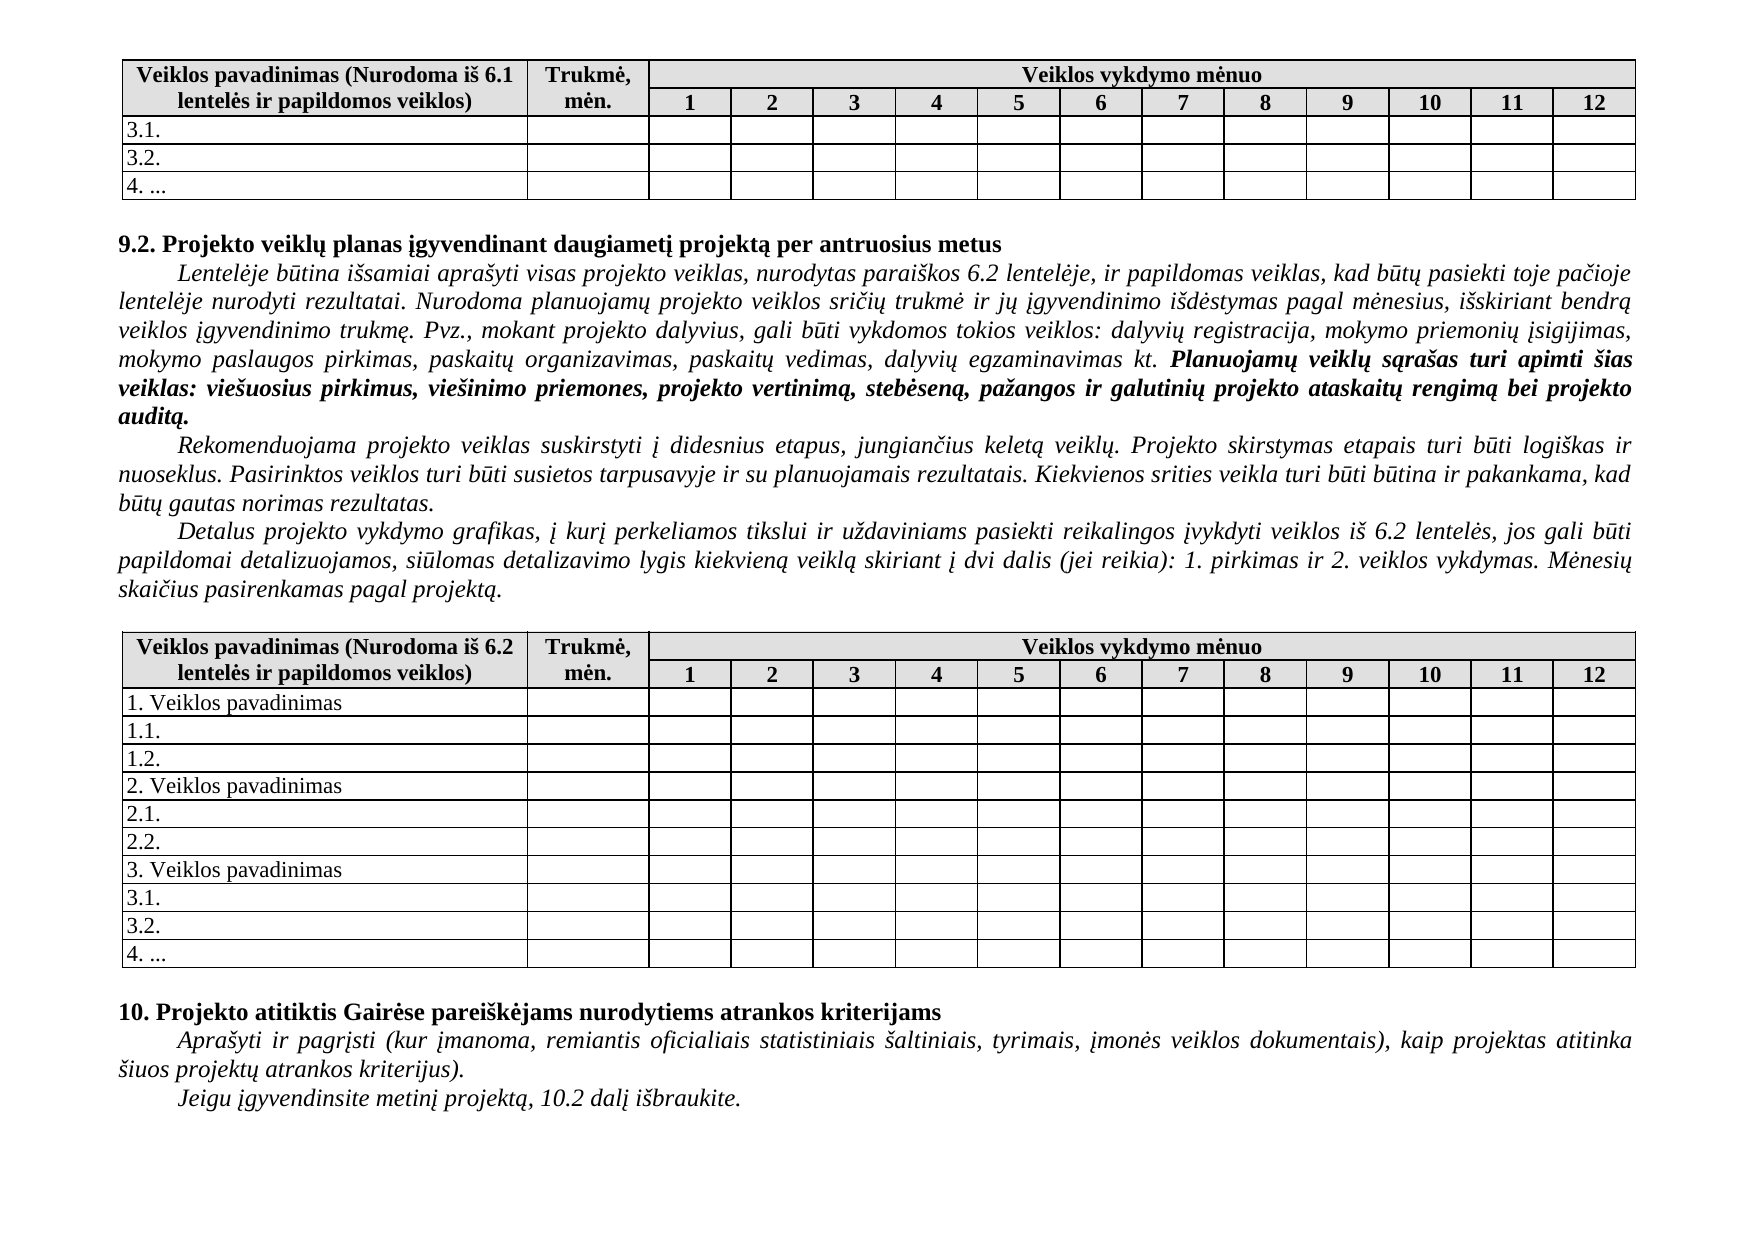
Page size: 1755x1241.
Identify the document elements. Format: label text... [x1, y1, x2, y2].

table_cell [1143, 773, 1223, 799]
table_cell [528, 117, 648, 143]
table_cell [1554, 884, 1635, 911]
table_cell 3 [814, 89, 895, 115]
table_cell [1143, 940, 1223, 966]
table_cell [732, 856, 812, 883]
table_cell [650, 884, 730, 911]
table_cell 10 [1390, 89, 1470, 115]
table_cell [1307, 117, 1388, 143]
table_cell [1143, 828, 1223, 855]
table_cell [1225, 773, 1306, 799]
table_cell [1554, 172, 1635, 199]
table_cell [650, 940, 730, 966]
table_cell [814, 745, 895, 771]
table_cell [528, 801, 648, 827]
table_cell 3 [814, 661, 895, 687]
table_cell [1472, 717, 1552, 743]
table_cell [1554, 828, 1635, 855]
table_cell [650, 745, 730, 771]
table_cell [1061, 828, 1141, 855]
table_cell [1390, 773, 1470, 799]
table_cell [978, 117, 1059, 143]
table_cell [650, 912, 730, 938]
table_cell [1225, 912, 1306, 938]
table_cell [896, 145, 977, 171]
table_cell [1061, 912, 1141, 938]
table_cell [1472, 912, 1552, 938]
table_cell [1554, 689, 1635, 715]
table_cell [1307, 773, 1388, 799]
table_cell 3.2. [123, 912, 527, 938]
table_cell 12 [1554, 89, 1635, 115]
table_cell [1061, 689, 1141, 715]
table_cell [1307, 801, 1388, 827]
table_cell [732, 828, 812, 855]
table_cell 2. Veiklos pavadinimas [123, 773, 527, 799]
table_cell [814, 884, 895, 911]
table_cell [896, 912, 977, 938]
table_cell [1307, 717, 1388, 743]
table_cell [896, 773, 977, 799]
table_cell [978, 172, 1059, 199]
table_cell [896, 801, 977, 827]
table_cell [1225, 856, 1306, 883]
table_cell 2 [732, 89, 812, 115]
table_cell 4 [896, 89, 977, 115]
table_cell [732, 884, 812, 911]
table_cell [978, 801, 1059, 827]
table_cell [1472, 172, 1552, 199]
text 9.2. Projekto veiklų planas įgyvendinant daugiametį projektą per antruosius metus [118, 229, 1636, 258]
table_cell [732, 745, 812, 771]
table_cell [1061, 117, 1141, 143]
table_cell 1. Veiklos pavadinimas [123, 689, 527, 715]
table_cell [896, 828, 977, 855]
table_cell [1143, 884, 1223, 911]
table_cell [528, 717, 648, 743]
table_cell [814, 773, 895, 799]
text Lentelėje būtina išsamiai aprašyti visas projekto veiklas, nurodytas paraiškos 6.2 lentelėje, ir papildomas veiklas, kad būtų pasiekti toje pačioje lentelėje nurodyti rezultatai. Nurodoma planuojamų projekto veiklos sričių trukmė ir jų įgyvendinimo išdėstymas pagal mėnesius, išskiriant bendrą veiklos įgyvendinimo trukmę. Pvz., mokant projekto dalyvius, gali būti vykdomos tokios veiklos: dalyvių registracija, mokymo priemonių įsigijimas, mokymo paslaugos pirkimas, paskaitų organizavimas, paskaitų vedimas, dalyvių egzaminavimas kt. Planuojamų veiklų sąrašas turi apimti šias veiklas: viešuosius pirkimus, viešinimo priemones, projekto vertinimą, stebėseną, pažangos ir galutinių projekto ataskaitų rengimą bei projekto auditą. [118, 258, 1636, 430]
table_cell [1554, 745, 1635, 771]
table_cell [1307, 145, 1388, 171]
table_cell [978, 145, 1059, 171]
table_cell [1554, 912, 1635, 938]
table_header Veiklos pavadinimas (Nurodoma iš 6.1 lentelės ir papildomos veiklos) [123, 61, 527, 115]
table_cell [1390, 828, 1470, 855]
table_cell [1390, 145, 1470, 171]
table_cell [1061, 745, 1141, 771]
table_cell [528, 145, 648, 171]
table_cell [1307, 940, 1388, 966]
table_cell [528, 884, 648, 911]
table_cell [1061, 856, 1141, 883]
table_cell [896, 117, 977, 143]
table_cell [1472, 689, 1552, 715]
table_cell [814, 145, 895, 171]
table_cell [528, 912, 648, 938]
table_cell [732, 717, 812, 743]
table_cell [1225, 801, 1306, 827]
table_cell [814, 117, 895, 143]
table_cell [814, 801, 895, 827]
table_header Veiklos vykdymo mėnuo [650, 61, 1635, 87]
table_cell [978, 856, 1059, 883]
table_cell [1390, 717, 1470, 743]
table_cell [650, 117, 730, 143]
table_cell [1554, 117, 1635, 143]
table_cell [1472, 856, 1552, 883]
table_cell [1307, 745, 1388, 771]
table_cell [978, 828, 1059, 855]
table_cell 3.2. [123, 145, 527, 171]
table_cell [814, 856, 895, 883]
table_cell [1472, 940, 1552, 966]
table_cell [732, 117, 812, 143]
table_cell 10 [1390, 661, 1470, 687]
table_cell [1143, 745, 1223, 771]
table_cell [814, 172, 895, 199]
table_cell [1143, 145, 1223, 171]
table_cell [1390, 856, 1470, 883]
table_cell [1472, 828, 1552, 855]
table_cell [978, 717, 1059, 743]
table_cell 2.1. [123, 801, 527, 827]
table_cell [1225, 717, 1306, 743]
table_cell 1.2. [123, 745, 527, 771]
table_cell [1143, 117, 1223, 143]
table_cell 4 [896, 661, 977, 687]
table_cell [1390, 172, 1470, 199]
table_cell 2.2. [123, 828, 527, 855]
table_cell [528, 940, 648, 966]
table_cell [814, 689, 895, 715]
table_cell [896, 884, 977, 911]
table_cell [732, 940, 812, 966]
table_cell 6 [1061, 89, 1141, 115]
table_cell [1225, 689, 1306, 715]
table_cell [1554, 145, 1635, 171]
table_cell [1225, 117, 1306, 143]
table_cell [814, 717, 895, 743]
table_cell 11 [1472, 661, 1552, 687]
table_cell [896, 717, 977, 743]
table_cell [1061, 884, 1141, 911]
table_cell 1 [650, 89, 730, 115]
table_header Trukmė, mėn. [528, 633, 648, 687]
table_cell [650, 801, 730, 827]
table_cell [1390, 745, 1470, 771]
table_cell [1061, 773, 1141, 799]
table_cell [650, 689, 730, 715]
table_cell [978, 745, 1059, 771]
table_cell [1225, 884, 1306, 911]
table_cell [1554, 856, 1635, 883]
table_header Trukmė, mėn. [528, 61, 648, 115]
table_cell [732, 912, 812, 938]
table_cell [1472, 117, 1552, 143]
table_cell [1307, 828, 1388, 855]
table_cell [1143, 856, 1223, 883]
table_cell [650, 773, 730, 799]
table_cell [650, 856, 730, 883]
table_cell [814, 828, 895, 855]
table_cell [1143, 172, 1223, 199]
table_cell [978, 884, 1059, 911]
table_cell [1472, 884, 1552, 911]
table_cell [650, 717, 730, 743]
table_cell [1390, 117, 1470, 143]
table_cell [1307, 689, 1388, 715]
table_cell [1225, 145, 1306, 171]
table_cell [978, 689, 1059, 715]
table_cell 12 [1554, 661, 1635, 687]
table_cell [978, 940, 1059, 966]
table_cell [1472, 773, 1552, 799]
text Aprašyti ir pagrįsti (kur įmanoma, remiantis oficialiais statistiniais šaltiniais, tyrimais, įmonės veiklos dokumentais), kaip projektas atitinka šiuos projektų atrankos kriterijus). [118, 1026, 1636, 1083]
table_cell [528, 828, 648, 855]
table_cell [1225, 828, 1306, 855]
table_header Veiklos pavadinimas (Nurodoma iš 6.2 lentelės ir papildomos veiklos) [123, 633, 527, 687]
table_cell [814, 940, 895, 966]
table_cell [732, 689, 812, 715]
table_cell [896, 745, 977, 771]
text Jeigu įgyvendinsite metinį projektą, 10.2 dalį išbraukite. [118, 1083, 1636, 1112]
table_header Veiklos vykdymo mėnuo [650, 633, 1635, 659]
table_cell 4. ... [123, 172, 527, 199]
table_cell [896, 856, 977, 883]
table_cell [1554, 773, 1635, 799]
text 10. Projekto atitiktis Gairėse pareiškėjams nurodytiems atrankos kriterijams [118, 997, 1636, 1026]
table_cell 8 [1225, 89, 1306, 115]
table_cell [528, 745, 648, 771]
table_cell [1061, 717, 1141, 743]
table_cell [1061, 801, 1141, 827]
table_cell [1390, 912, 1470, 938]
table_cell [528, 689, 648, 715]
table_cell [1225, 745, 1306, 771]
table_cell [528, 773, 648, 799]
table_cell [1554, 717, 1635, 743]
table_cell 3.1. [123, 884, 527, 911]
table_cell [650, 145, 730, 171]
table_cell 7 [1143, 89, 1223, 115]
table_cell [1390, 689, 1470, 715]
table_cell [1225, 172, 1306, 199]
table_cell [1554, 801, 1635, 827]
table_cell [650, 172, 730, 199]
table_cell [1143, 912, 1223, 938]
table_cell 7 [1143, 661, 1223, 687]
table_cell 2 [732, 661, 812, 687]
table_cell [1061, 172, 1141, 199]
table_cell 1.1. [123, 717, 527, 743]
table_cell 3. Veiklos pavadinimas [123, 856, 527, 883]
table_cell [1390, 940, 1470, 966]
table_cell 9 [1307, 89, 1388, 115]
table_cell [1472, 745, 1552, 771]
table_cell [978, 773, 1059, 799]
table_cell [528, 172, 648, 199]
table_cell [1390, 801, 1470, 827]
table_cell 11 [1472, 89, 1552, 115]
table_cell [896, 940, 977, 966]
table_cell 6 [1061, 661, 1141, 687]
table_cell [732, 145, 812, 171]
table_cell [1472, 145, 1552, 171]
table_cell [650, 828, 730, 855]
table_cell [1554, 940, 1635, 966]
table_cell [1472, 801, 1552, 827]
table_cell [732, 773, 812, 799]
table_cell 9 [1307, 661, 1388, 687]
table_cell [1307, 912, 1388, 938]
table_cell [732, 801, 812, 827]
table_cell [1143, 801, 1223, 827]
table_cell [1225, 940, 1306, 966]
table_cell [1143, 689, 1223, 715]
table_cell 4. ... [123, 940, 527, 966]
table_cell [896, 172, 977, 199]
table_cell [1061, 145, 1141, 171]
table_cell 5 [978, 661, 1059, 687]
table_cell [1061, 940, 1141, 966]
table_cell [1143, 717, 1223, 743]
table_cell [978, 912, 1059, 938]
table_cell 3.1. [123, 117, 527, 143]
table_cell [528, 856, 648, 883]
text Rekomenduojama projekto veiklas suskirstyti į didesnius etapus, jungiančius keletą veiklų. Projekto skirstymas etapais turi būti logiškas ir nuoseklus. Pasirinktos veiklos turi būti susietos tarpusavyje ir su planuojamais rezultatais. Kiekvienos srities veikla turi būti būtina ir pakankama, kad būtų gautas norimas rezultatas. [118, 430, 1636, 516]
table_cell [814, 912, 895, 938]
table_cell 1 [650, 661, 730, 687]
table_cell [1307, 172, 1388, 199]
table_cell [732, 172, 812, 199]
text Detalus projekto vykdymo grafikas, į kurį perkeliamos tikslui ir uždaviniams pasiekti reikalingos įvykdyti veiklos iš 6.2 lentelės, jos gali būti papildomai detalizuojamos, siūlomas detalizavimo lygis kiekvieną veiklą skiriant į dvi dalis (jei reikia): 1. pirkimas ir 2. veiklos vykdymas. Mėnesių skaičius pasirenkamas pagal projektą. [118, 516, 1636, 603]
table_cell 5 [978, 89, 1059, 115]
table_cell [1390, 884, 1470, 911]
table_cell [1307, 856, 1388, 883]
table_cell [896, 689, 977, 715]
table_cell [1307, 884, 1388, 911]
table_cell 8 [1225, 661, 1306, 687]
